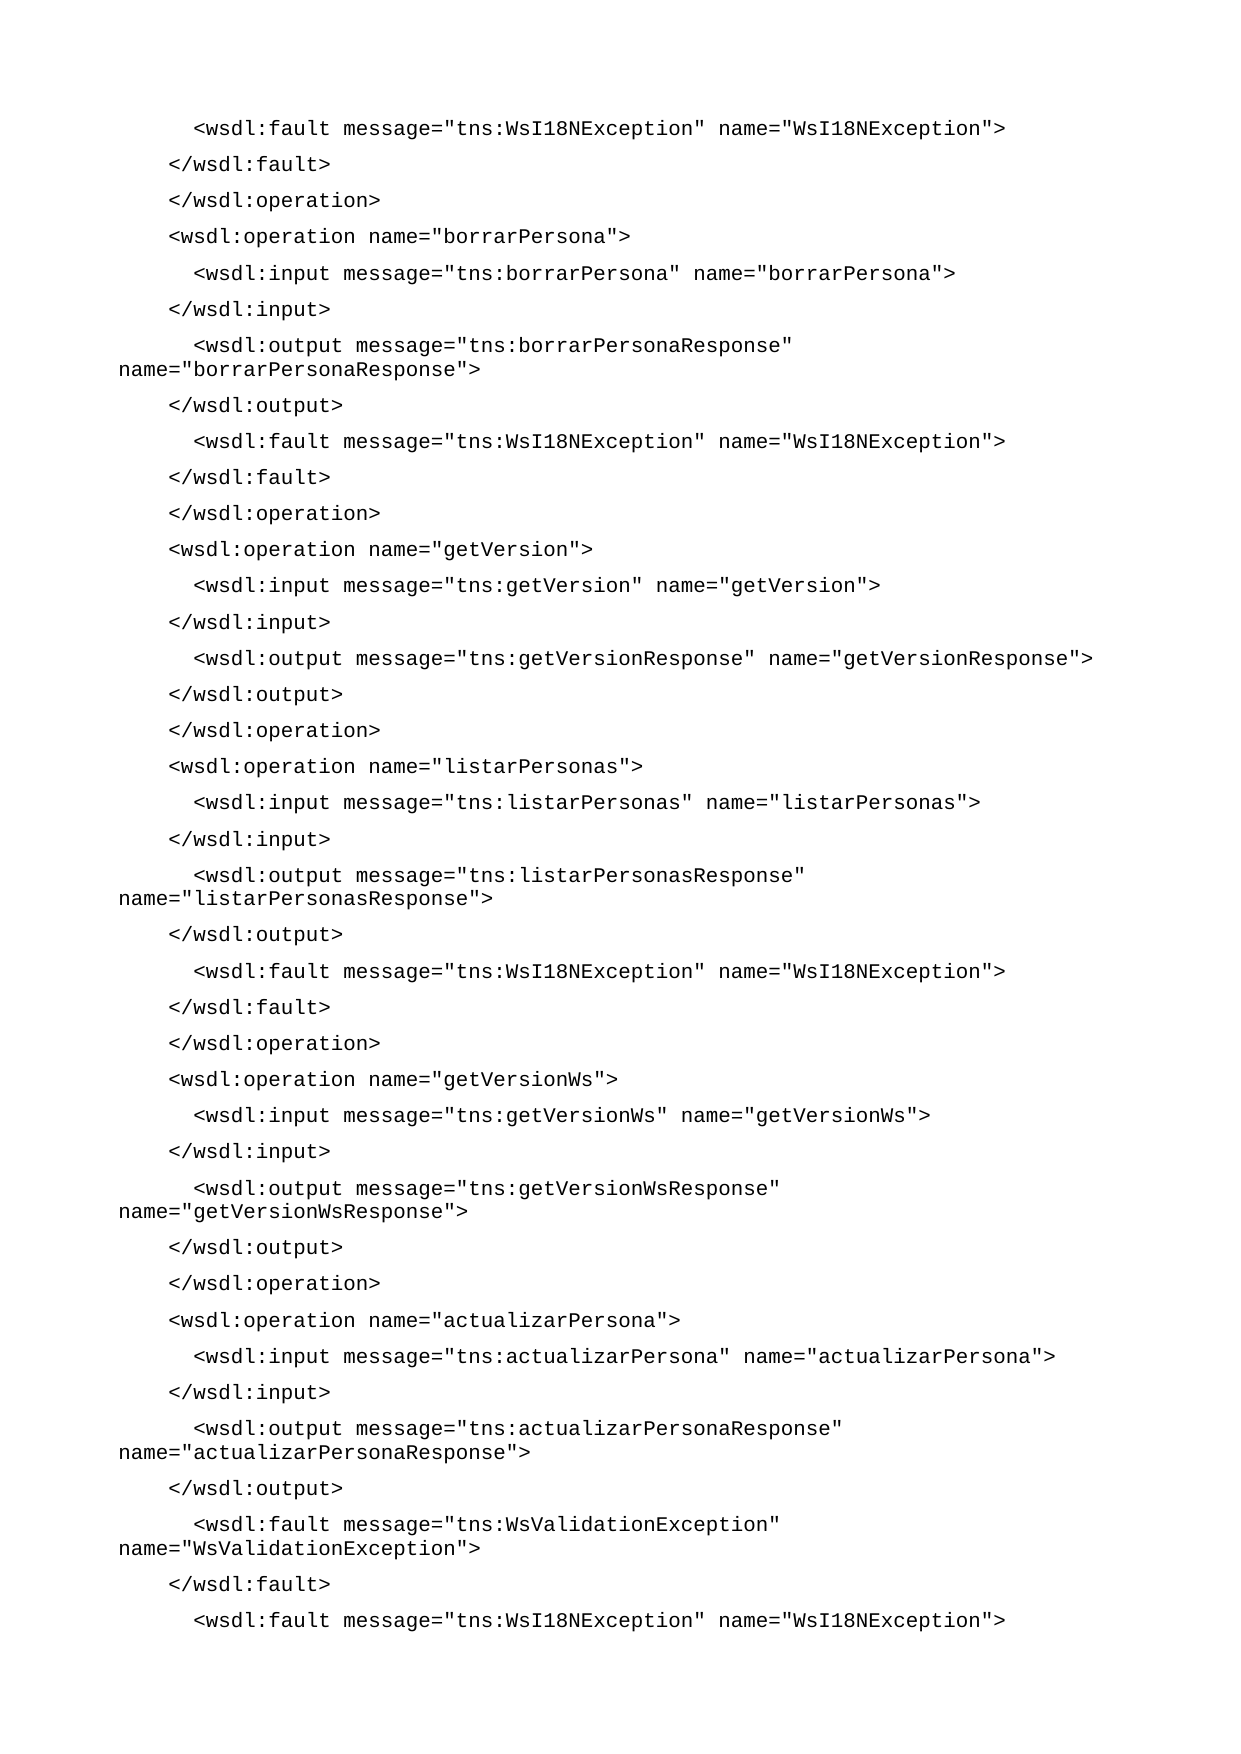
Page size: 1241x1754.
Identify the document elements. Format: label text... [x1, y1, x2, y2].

text <wsdl:operation name="borrarPersona"> [118, 227, 1122, 250]
text </wsdl:output> [118, 684, 1122, 708]
text </wsdl:input> [118, 828, 1122, 852]
text </wsdl:output> [118, 395, 1122, 418]
text <wsdl:output message="tns:borrarPersonaResponse" name="borrarPersonaResponse"> [118, 335, 1122, 382]
text <wsdl:operation name="listarPersonas"> [118, 756, 1122, 780]
text <wsdl:input message="tns:getVersionWs" name="getVersionWs"> [118, 1105, 1122, 1129]
text </wsdl:input> [118, 612, 1122, 635]
text <wsdl:operation name="actualizarPersona"> [118, 1309, 1122, 1333]
text <wsdl:output message="tns:listarPersonasResponse" name="listarPersonasResponse"> [118, 865, 1122, 912]
text </wsdl:operation> [118, 503, 1122, 527]
text </wsdl:fault> [118, 997, 1122, 1020]
text <wsdl:operation name="getVersion"> [118, 539, 1122, 563]
text <wsdl:fault message="tns:WsI18NException" name="WsI18NException"> [118, 961, 1122, 984]
text <wsdl:fault message="tns:WsI18NException" name="WsI18NException"> [118, 118, 1122, 142]
text <wsdl:input message="tns:borrarPersona" name="borrarPersona"> [118, 263, 1122, 286]
text <wsdl:output message="tns:actualizarPersonaResponse" name="actualizarPersonaResponse"> [118, 1418, 1122, 1465]
text </wsdl:input> [118, 1141, 1122, 1165]
text </wsdl:input> [118, 1382, 1122, 1406]
text <wsdl:fault message="tns:WsValidationException" name="WsValidationException"> [118, 1514, 1122, 1561]
text </wsdl:operation> [118, 1033, 1122, 1057]
text <wsdl:output message="tns:getVersionResponse" name="getVersionResponse"> [118, 648, 1122, 671]
text </wsdl:output> [118, 1478, 1122, 1501]
text <wsdl:input message="tns:getVersion" name="getVersion"> [118, 576, 1122, 599]
text </wsdl:fault> [118, 154, 1122, 178]
text <wsdl:fault message="tns:WsI18NException" name="WsI18NException"> [118, 431, 1122, 454]
text </wsdl:input> [118, 299, 1122, 322]
text </wsdl:operation> [118, 720, 1122, 744]
text </wsdl:operation> [118, 190, 1122, 214]
text <wsdl:input message="tns:listarPersonas" name="listarPersonas"> [118, 792, 1122, 816]
text <wsdl:fault message="tns:WsI18NException" name="WsI18NException"> [118, 1610, 1122, 1633]
text </wsdl:output> [118, 924, 1122, 948]
text <wsdl:output message="tns:getVersionWsResponse" name="getVersionWsResponse"> [118, 1177, 1122, 1225]
text </wsdl:output> [118, 1237, 1122, 1261]
text </wsdl:fault> [118, 1574, 1122, 1597]
text <wsdl:input message="tns:actualizarPersona" name="actualizarPersona"> [118, 1346, 1122, 1369]
text <wsdl:operation name="getVersionWs"> [118, 1069, 1122, 1093]
text </wsdl:operation> [118, 1273, 1122, 1297]
text </wsdl:fault> [118, 467, 1122, 491]
